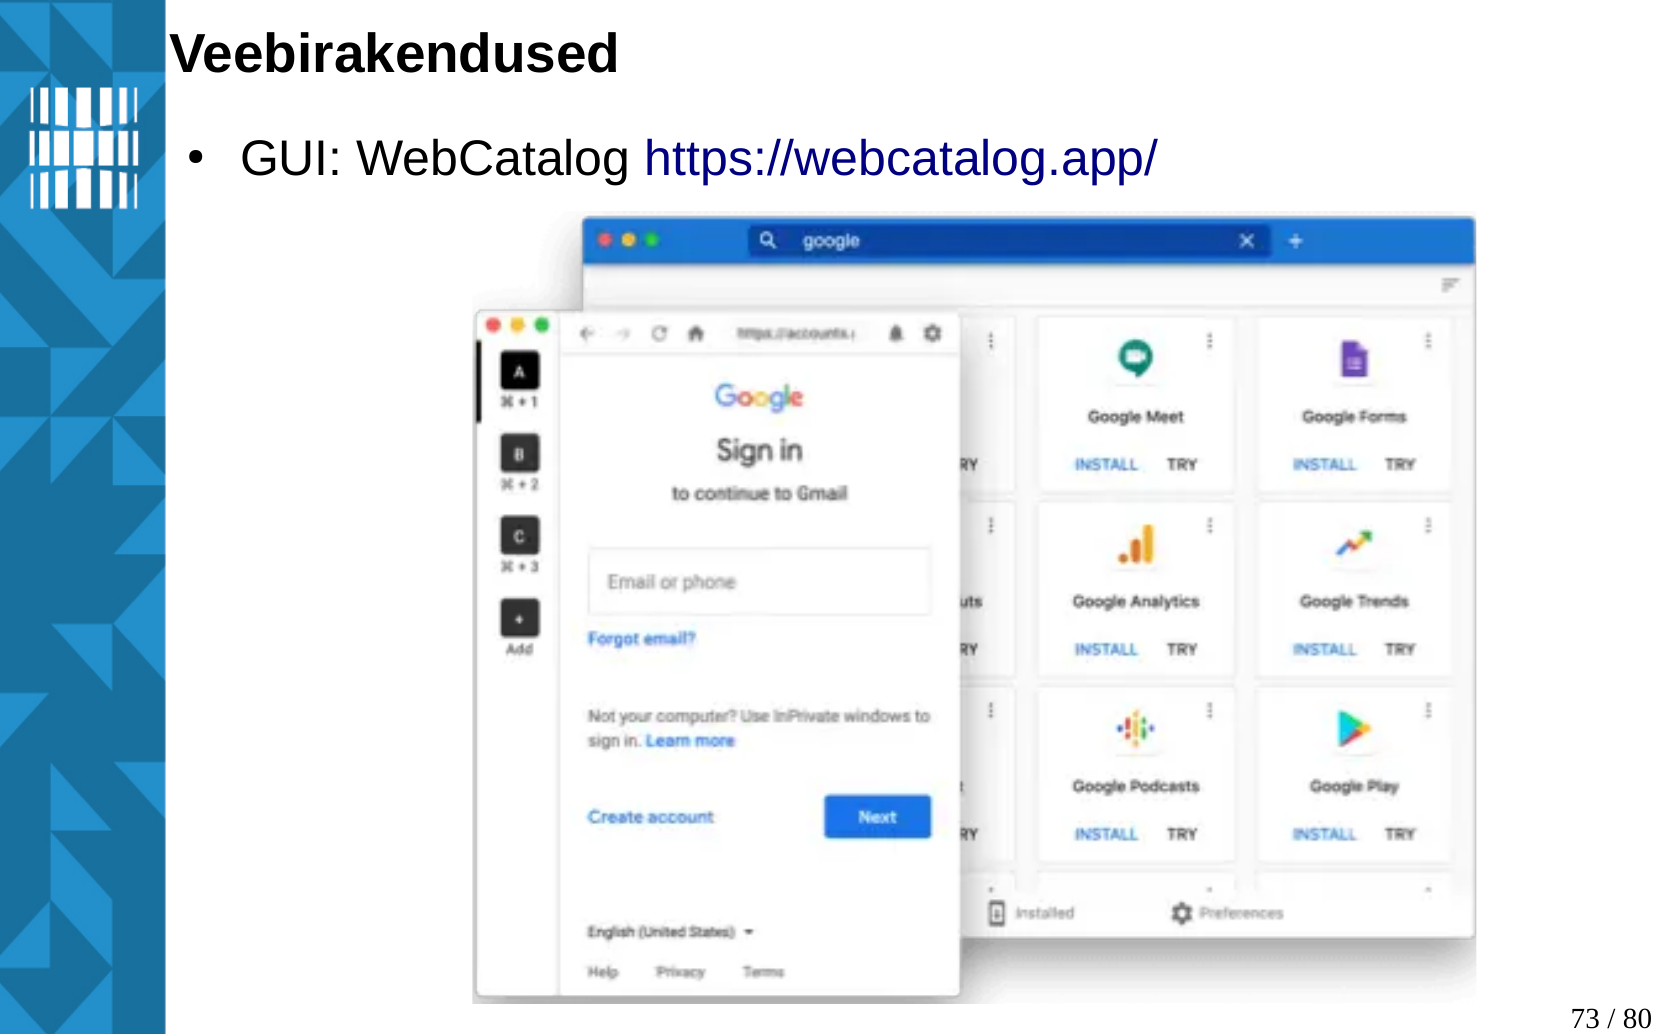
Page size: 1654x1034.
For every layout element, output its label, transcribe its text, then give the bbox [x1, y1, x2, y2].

title Veebirakendused [169, 11, 1571, 95]
picture [472, 211, 1477, 1004]
list GUI: WebCatalog https://webcatalog.app/ [169, 129, 1630, 414]
